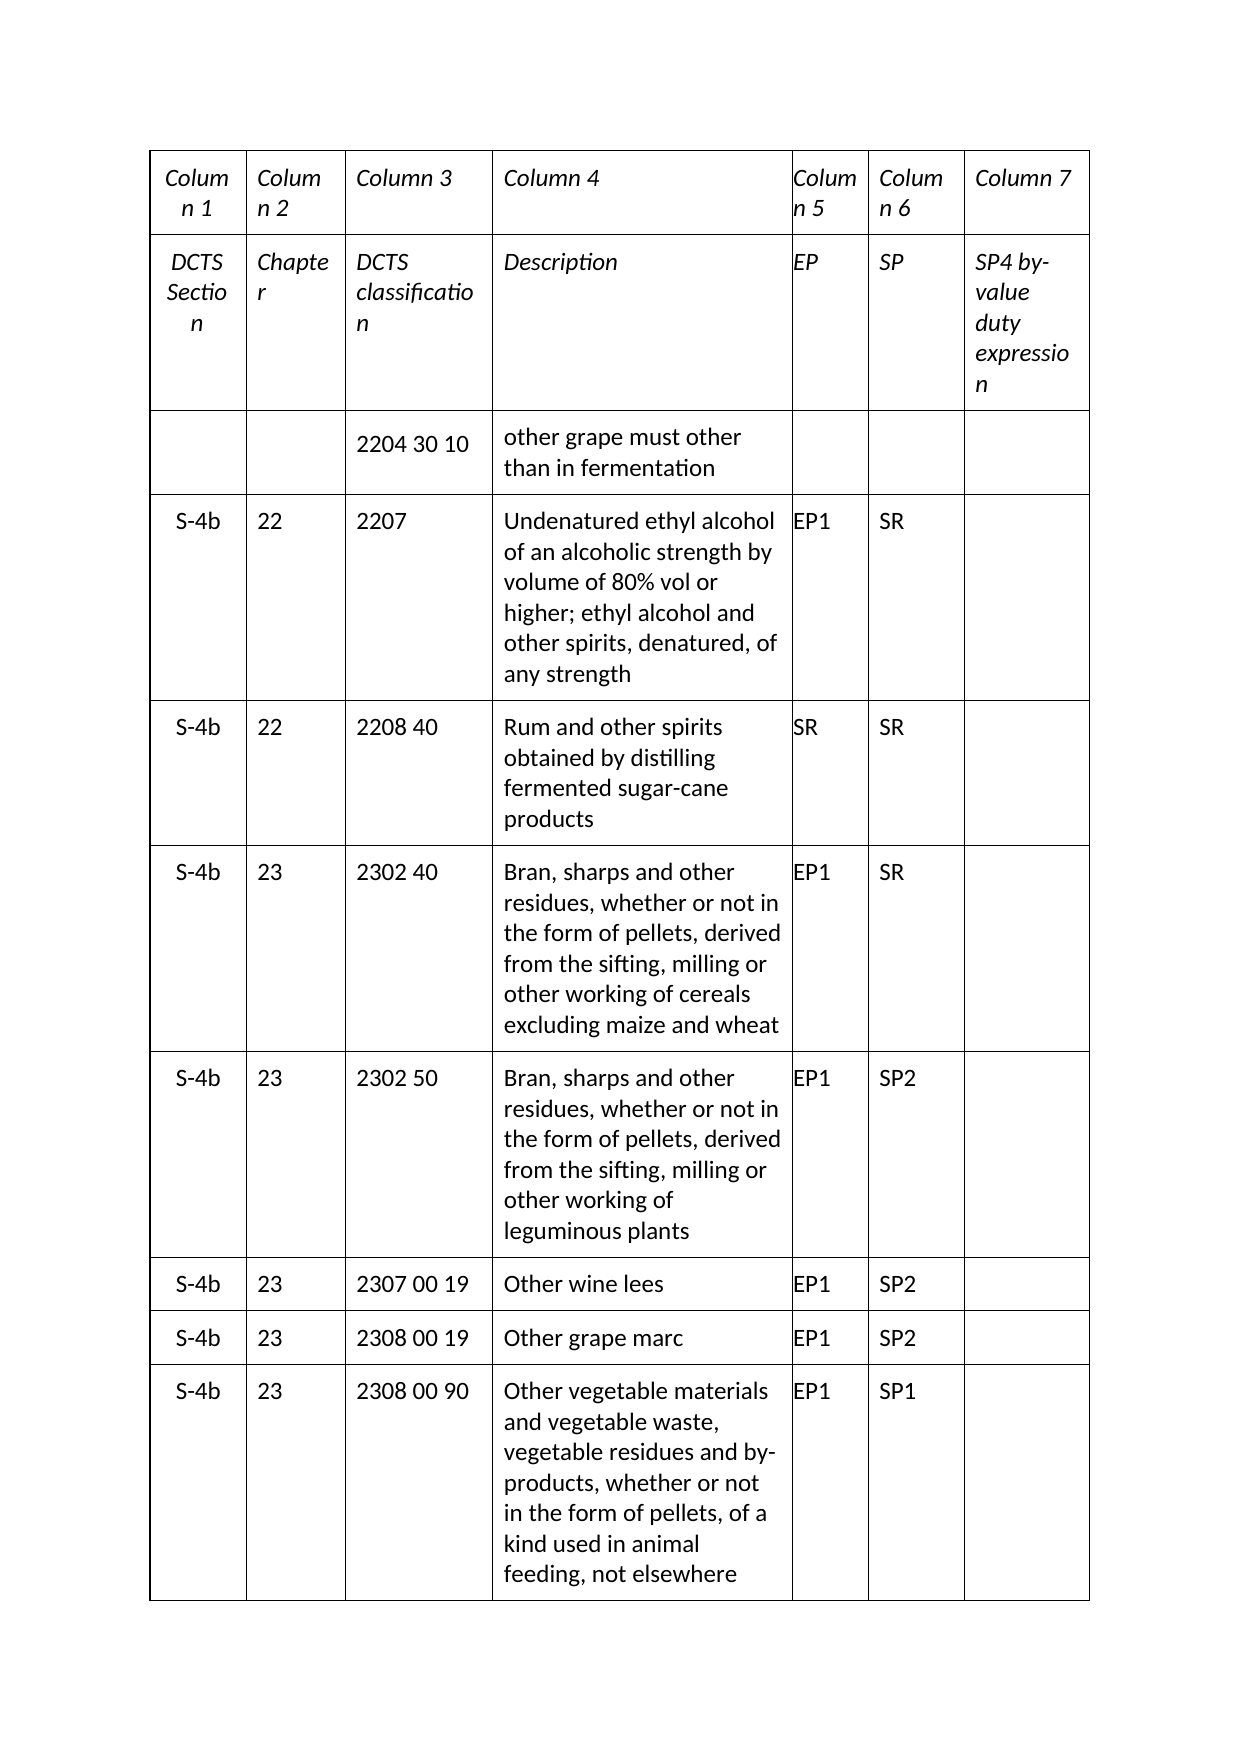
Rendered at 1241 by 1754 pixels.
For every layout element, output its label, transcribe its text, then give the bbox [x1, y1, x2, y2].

table_cell EP1 [793, 1258, 868, 1310]
table_cell 23 [247, 1052, 345, 1257]
table_cell EP [793, 235, 868, 409]
table_cell Other grape marc [493, 1311, 792, 1363]
table_cell [965, 1365, 1089, 1600]
table_header Column 6 [869, 151, 964, 234]
table_cell [965, 1052, 1089, 1257]
table_cell S-4b [151, 1311, 246, 1363]
table_cell [793, 411, 868, 493]
table_header Column 5 [793, 151, 868, 234]
table_cell 22 [247, 495, 345, 699]
table_cell [965, 411, 1089, 493]
table_cell Chapter [247, 235, 345, 409]
table_cell EP1 [793, 495, 868, 699]
table_cell [965, 846, 1089, 1051]
table_cell EP1 [793, 1052, 868, 1257]
table_cell [965, 1258, 1089, 1310]
table_header Column 1 [151, 151, 246, 234]
table_cell Undenatured ethyl alcohol of an alcoholic strength by volume of 80% vol or higher; ethyl alcohol and other spirits, denatured, of any strength [493, 495, 792, 699]
table_cell [965, 701, 1089, 844]
table_cell SP4 by-value duty expression [965, 235, 1089, 409]
table_cell [151, 411, 246, 493]
table_cell DCTS Section [151, 235, 246, 409]
table_cell 2308 00 19 [346, 1311, 492, 1363]
table_cell SR [869, 846, 964, 1051]
table_cell 2207 [346, 495, 492, 699]
table_header Column 2 [247, 151, 345, 234]
table_cell [869, 411, 964, 493]
table_cell S-4b [151, 846, 246, 1051]
table_cell 2302 50 [346, 1052, 492, 1257]
table_cell S-4b [151, 1052, 246, 1257]
table_cell SP1 [869, 1365, 964, 1600]
table_cell Bran, sharps and other residues, whether or not in the form of pellets, derived from the sifting, milling or other working of cereals excluding maize and wheat [493, 846, 792, 1051]
table_cell EP1 [793, 846, 868, 1051]
table_cell 22 [247, 701, 345, 844]
table_cell [247, 411, 345, 493]
table_cell SP [869, 235, 964, 409]
table_cell DCTS classification [346, 235, 492, 409]
table_cell S-4b [151, 1365, 246, 1600]
table_header Column 4 [493, 151, 792, 234]
table_cell 2208 40 [346, 701, 492, 844]
table_cell SP2 [869, 1052, 964, 1257]
table_cell Bran, sharps and other residues, whether or not in the form of pellets, derived from the sifting, milling or other working of leguminous plants [493, 1052, 792, 1257]
table_header Column 7 [965, 151, 1089, 234]
table_cell 2307 00 19 [346, 1258, 492, 1310]
table_cell 23 [247, 1258, 345, 1310]
table_cell [965, 1311, 1089, 1363]
table_cell [965, 495, 1089, 699]
table_header Column 3 [346, 151, 492, 234]
table_cell 23 [247, 1365, 345, 1600]
table_cell EP1 [793, 1365, 868, 1600]
table_cell Other vegetable materials and vegetable waste, vegetable residues and by-products, whether or not in the form of pellets, of a kind used in animal feeding, not elsewhere [493, 1365, 792, 1600]
table_cell SR [869, 495, 964, 699]
table_cell 2308 00 90 [346, 1365, 492, 1600]
table_cell Rum and other spirits obtained by distilling fermented sugar-cane products [493, 701, 792, 844]
table_cell S-4b [151, 1258, 246, 1310]
table_cell SR [793, 701, 868, 844]
table_cell SP2 [869, 1311, 964, 1363]
table_cell other grape must other than in fermentation [493, 411, 792, 493]
table_cell 23 [247, 1311, 345, 1363]
table_cell Other wine lees [493, 1258, 792, 1310]
table_cell 2302 40 [346, 846, 492, 1051]
table_cell SR [869, 701, 964, 844]
table_cell 23 [247, 846, 345, 1051]
table_cell Description [493, 235, 792, 409]
table_cell 2204 30 10 [346, 411, 492, 493]
table_cell EP1 [793, 1311, 868, 1363]
table_cell SP2 [869, 1258, 964, 1310]
table_cell S-4b [151, 495, 246, 699]
table_cell S-4b [151, 701, 246, 844]
